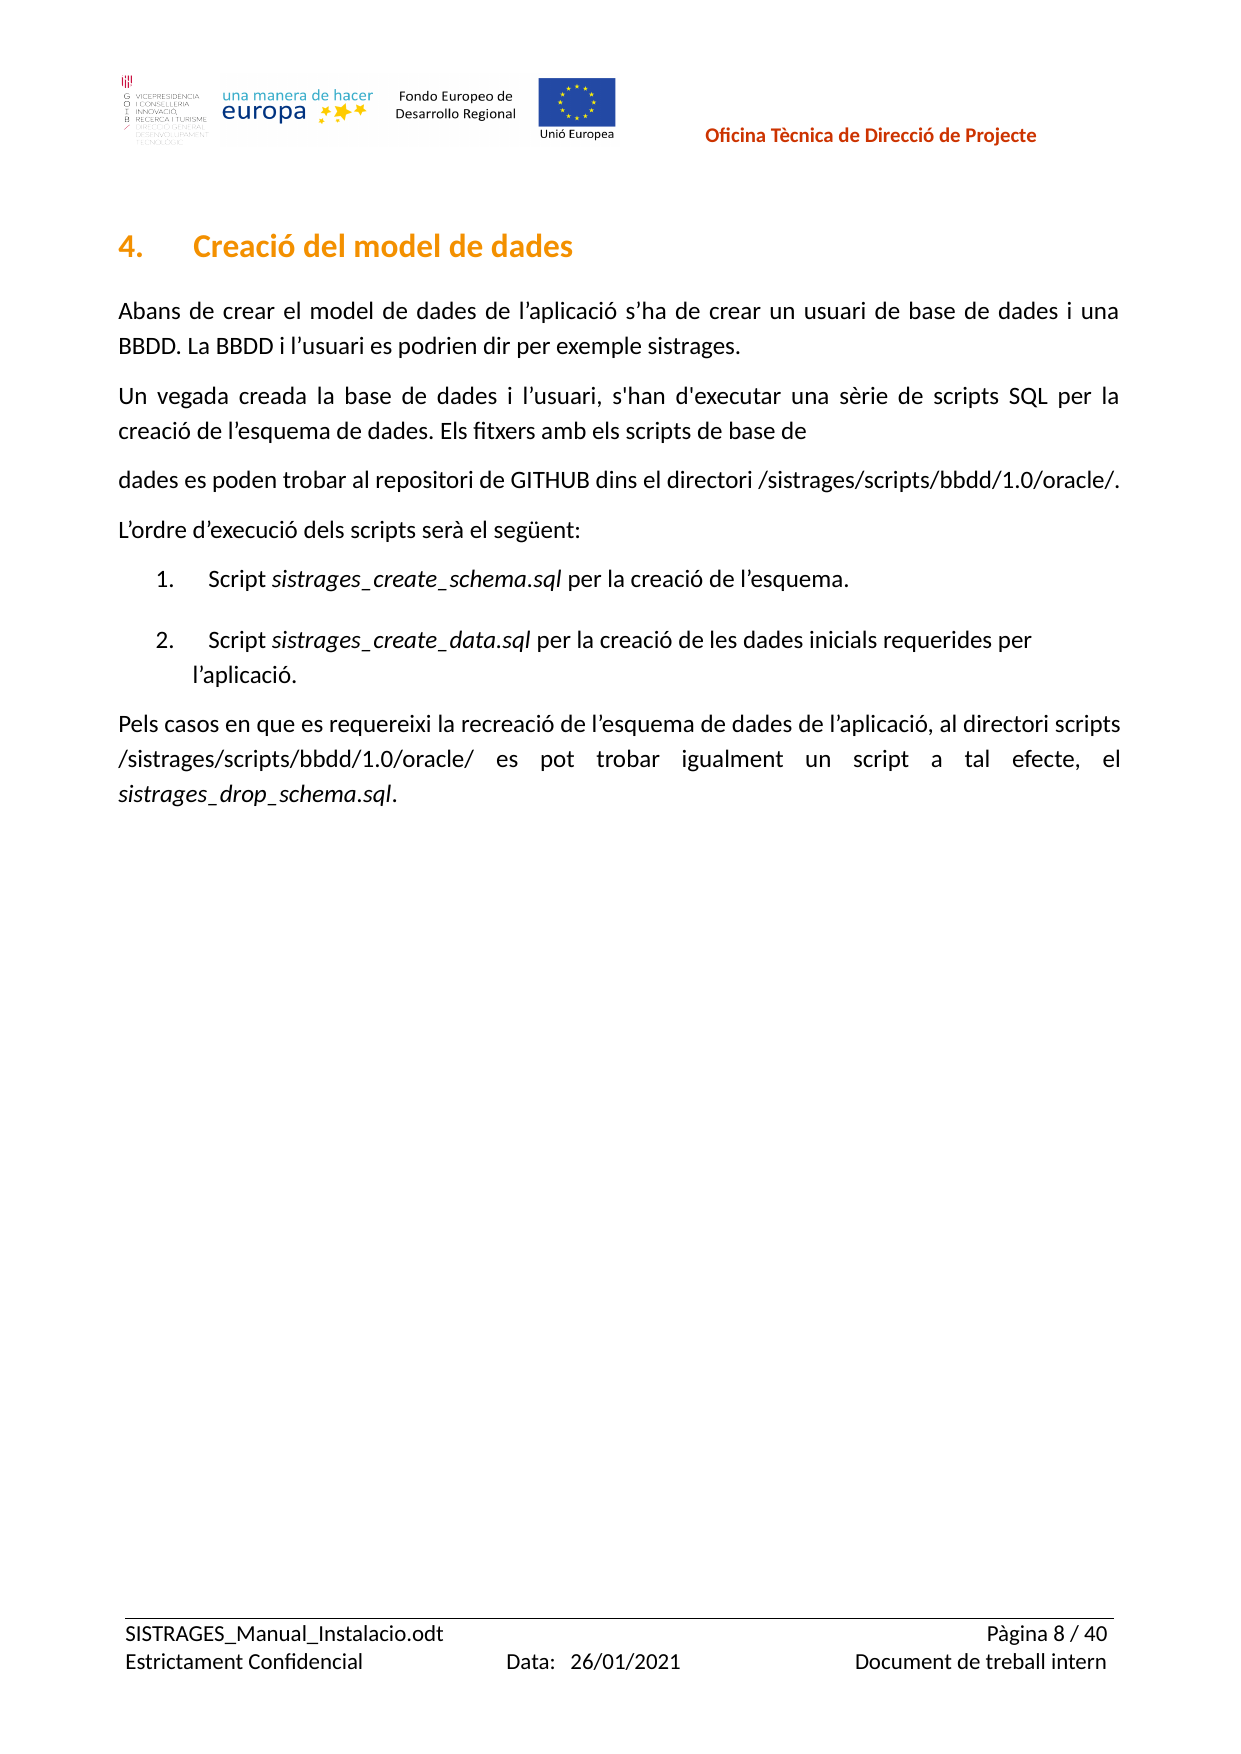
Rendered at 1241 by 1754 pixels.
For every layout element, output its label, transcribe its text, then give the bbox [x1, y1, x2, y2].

picture [118, 73, 213, 147]
text dades es poden trobar al repositori de GITHUB dins el directori /sistrages/scripts/bbdd/1.0/oracle/. [118, 464, 1122, 495]
text L’ordre d’execució dels scripts serà el següent: [118, 514, 1122, 544]
text 1. Script sistrages_create_schema.sql per la creació de l’esquema. [155, 563, 1122, 594]
text Un vegada creada la base de dades i l’usuari, s'han d'executar una sèrie de scripts SQL per la creació de l’esquema de dades. Els fitxers amb els scripts de base de [118, 380, 1122, 445]
text Abans de crear el model de dades de l’aplicació s’ha de crear un usuari de base de dades i una BBDD. La BBDD i l’usuari es podrien dir per exemple sistrages. [118, 295, 1122, 361]
text Pels casos en que es requereixi la recreació de l’esquema de dades de l’aplicació, al directori scripts /sistrages/scripts/bbdd/1.0/oracle/ es pot trobar igualment un script a tal efecte, el sistrages_drop_schema.sql. [118, 708, 1122, 809]
text 2. Script sistrages_create_data.sql per la creació de les dades inicials requerides per l’aplicació. [155, 624, 1122, 689]
picture [219, 73, 621, 147]
subtitle Creació del model de dades [118, 225, 1122, 266]
